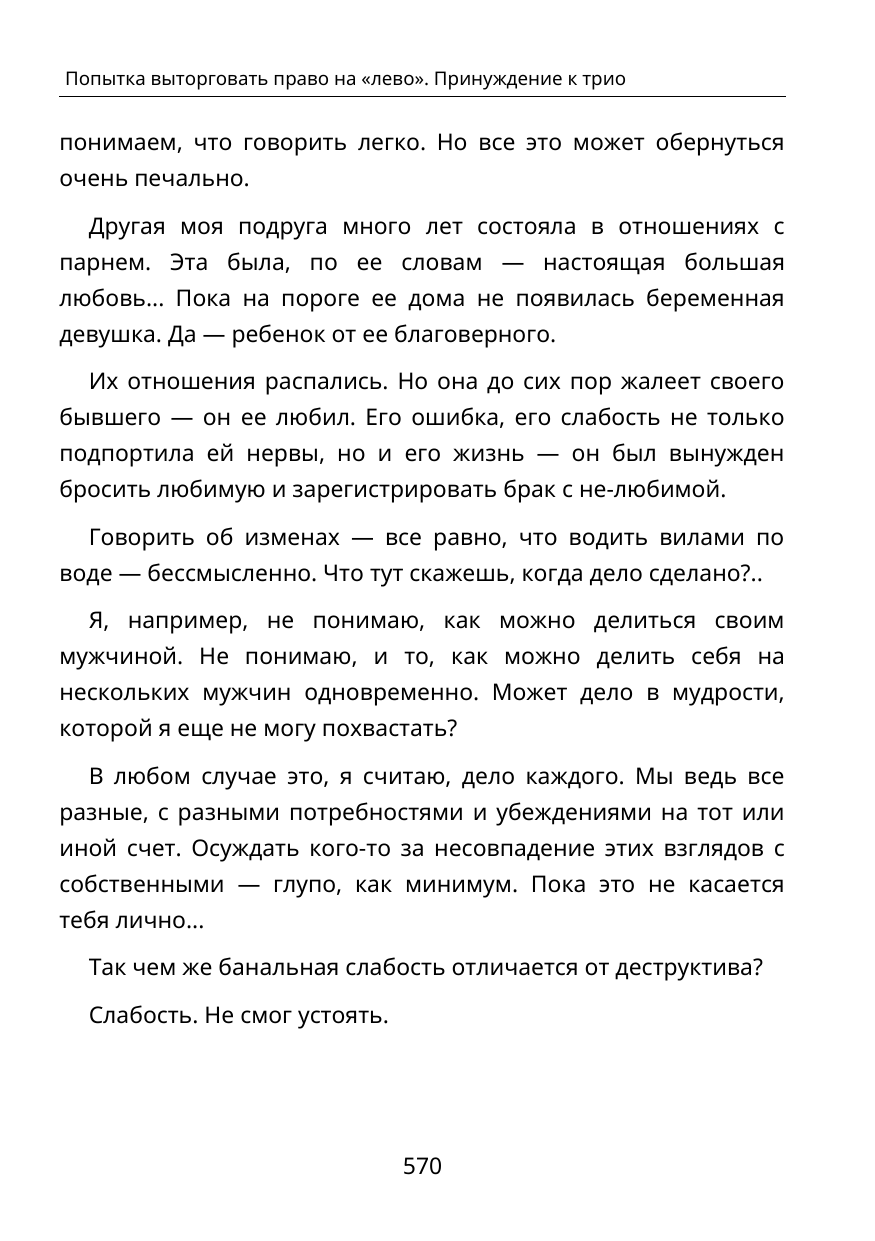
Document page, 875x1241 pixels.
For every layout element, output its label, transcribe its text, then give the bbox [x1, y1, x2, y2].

text Другая моя подруга много лет состояла в отношениях с парнем. Эта была, по ее словам — настоящая большая любовь... Пока на пороге ее дома не появилась беременная девушка. Да — ребенок от ее благоверного. [59, 210, 786, 349]
text Говорить об изменах — все равно, что водить вилами по воде — бессмысленно. Что тут скажешь, когда дело сделано?.. [59, 521, 786, 588]
text понимаем, что говорить легко. Но все это может обернуться очень печально. [59, 126, 786, 193]
text В любом случае это, я считаю, дело каждого. Мы ведь все разные, с разными потребностями и убеждениями на тот или иной счет. Осуждать кого-то за несовпадение этих взглядов с собственными — глупо, как минимум. Пока это не касается тебя лично... [59, 760, 786, 935]
text Так чем же банальная слабость отличается от деструктива? [59, 951, 786, 983]
text Слабость. Не смог устоять. [59, 999, 786, 1030]
text Их отношения распались. Но она до сих пор жалеет своего бывшего — он ее любил. Его ошибка, его слабость не только подпортила ей нервы, но и его жизнь — он был вынужден бросить любимую и зарегистрировать брак с не-любимой. [59, 365, 786, 504]
text Я, например, не понимаю, как можно делиться своим мужчиной. Не понимаю, и то, как можно делить себя на нескольких мужчин одновременно. Может дело в мудрости, которой я еще не могу похвастать? [59, 604, 786, 743]
